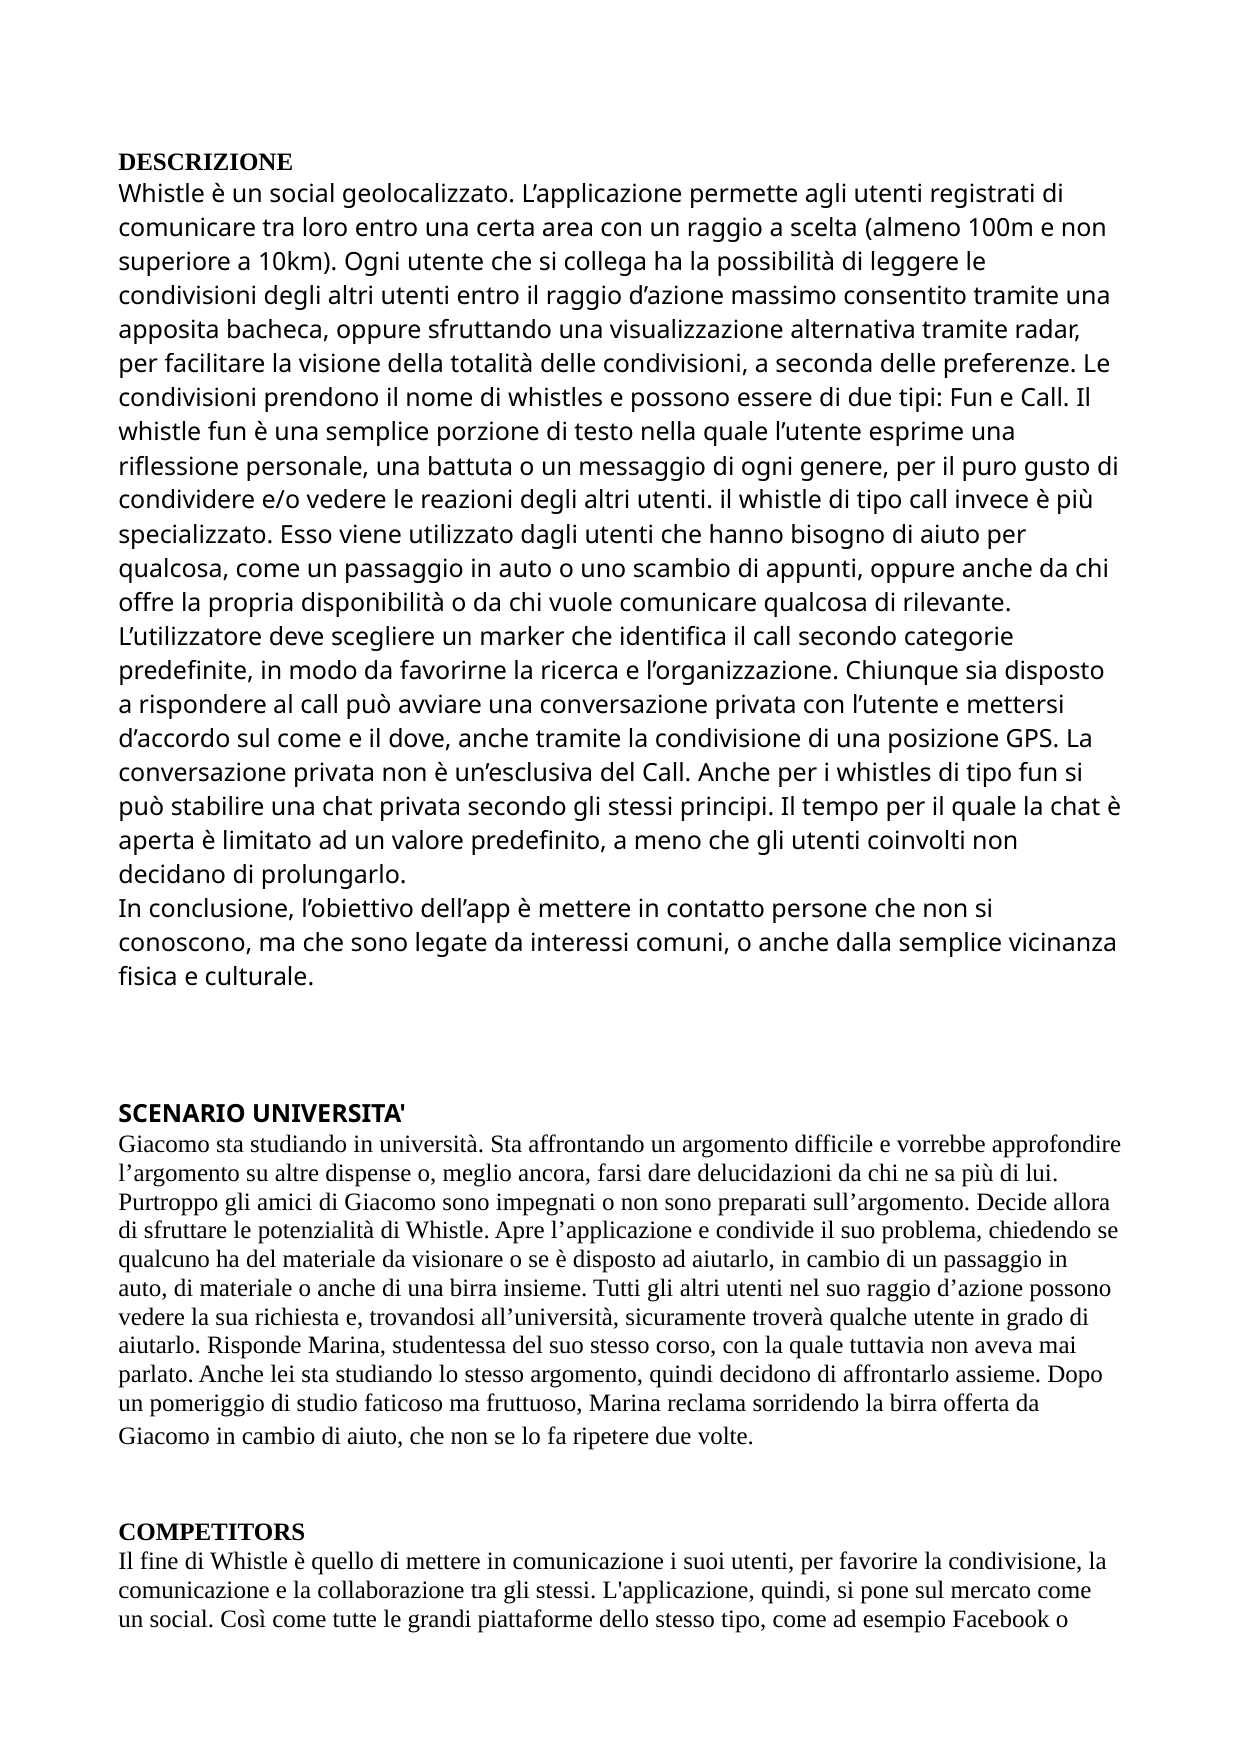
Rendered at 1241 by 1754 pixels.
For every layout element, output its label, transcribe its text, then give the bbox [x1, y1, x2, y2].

text Giacomo sta studiando in università. Sta affrontando un argomento difficile e vorrebbe approfondire l’argomento su altre dispense o, meglio ancora, farsi dare delucidazioni da chi ne sa più di lui. Purtroppo gli amici di Giacomo sono impegnati o non sono preparati sull’argomento. Decide allora di sfruttare le potenzialità di Whistle. Apre l’applicazione e condivide il suo problema, chiedendo se qualcuno ha del materiale da visionare o se è disposto ad aiutarlo, in cambio di un passaggio in auto, di materiale o anche di una birra insieme. Tutti gli altri utenti nel suo raggio d’azione possono vedere la sua richiesta e, trovandosi all’università, sicuramente troverà qualche utente in grado di aiutarlo. Risponde Marina, studentessa del suo stesso corso, con la quale tuttavia non aveva mai parlato. Anche lei sta studiando lo stesso argomento, quindi decidono di affrontarlo assieme. Dopo un pomeriggio di studio faticoso ma fruttuoso, Marina reclama sorridendo la birra offerta da Giacomo in cambio di aiuto, che non se lo fa ripetere due volte. [118, 1129, 1122, 1450]
text COMPETITORS [118, 1517, 1122, 1546]
text SCENARIO UNIVERSITA' [118, 1095, 1122, 1129]
text In conclusione, l’obiettivo dell’app è mettere in contatto persone che non si conoscono, ma che sono legate da interessi comuni, o anche dalla semplice vicinanza fisica e culturale. [118, 891, 1122, 993]
text DESCRIZIONE [118, 147, 1122, 176]
text Il fine di Whistle è quello di mettere in comunicazione i suoi utenti, per favorire la condivisione, la comunicazione e la collaborazione tra gli stessi. L'applicazione, quindi, si pone sul mercato come un social. Così come tutte le grandi piattaforme dello stesso tipo, come ad esempio Facebook o [118, 1546, 1122, 1632]
text Whistle è un social geolocalizzato. L’applicazione permette agli utenti registrati di comunicare tra loro entro una certa area con un raggio a scelta (almeno 100m e non superiore a 10km). Ogni utente che si collega ha la possibilità di leggere le condivisioni degli altri utenti entro il raggio d’azione massimo consentito tramite una apposita bacheca, oppure sfruttando una visualizzazione alternativa tramite radar, per facilitare la visione della totalità delle condivisioni, a seconda delle preferenze. Le condivisioni prendono il nome di whistles e possono essere di due tipi: Fun e Call. Il whistle fun è una semplice porzione di testo nella quale l’utente esprime una riflessione personale, una battuta o un messaggio di ogni genere, per il puro gusto di condividere e/o vedere le reazioni degli altri utenti. il whistle di tipo call invece è più specializzato. Esso viene utilizzato dagli utenti che hanno bisogno di aiuto per qualcosa, come un passaggio in auto o uno scambio di appunti, oppure anche da chi offre la propria disponibilità o da chi vuole comunicare qualcosa di rilevante. L’utilizzatore deve scegliere un marker che identifica il call secondo categorie predefinite, in modo da favorirne la ricerca e l’organizzazione. Chiunque sia disposto a rispondere al call può avviare una conversazione privata con l’utente e mettersi d’accordo sul come e il dove, anche tramite la condivisione di una posizione GPS. La conversazione privata non è un’esclusiva del Call. Anche per i whistles di tipo fun si può stabilire una chat privata secondo gli stessi principi. Il tempo per il quale la chat è aperta è limitato ad un valore predefinito, a meno che gli utenti coinvolti non decidano di prolungarlo. [118, 176, 1122, 891]
